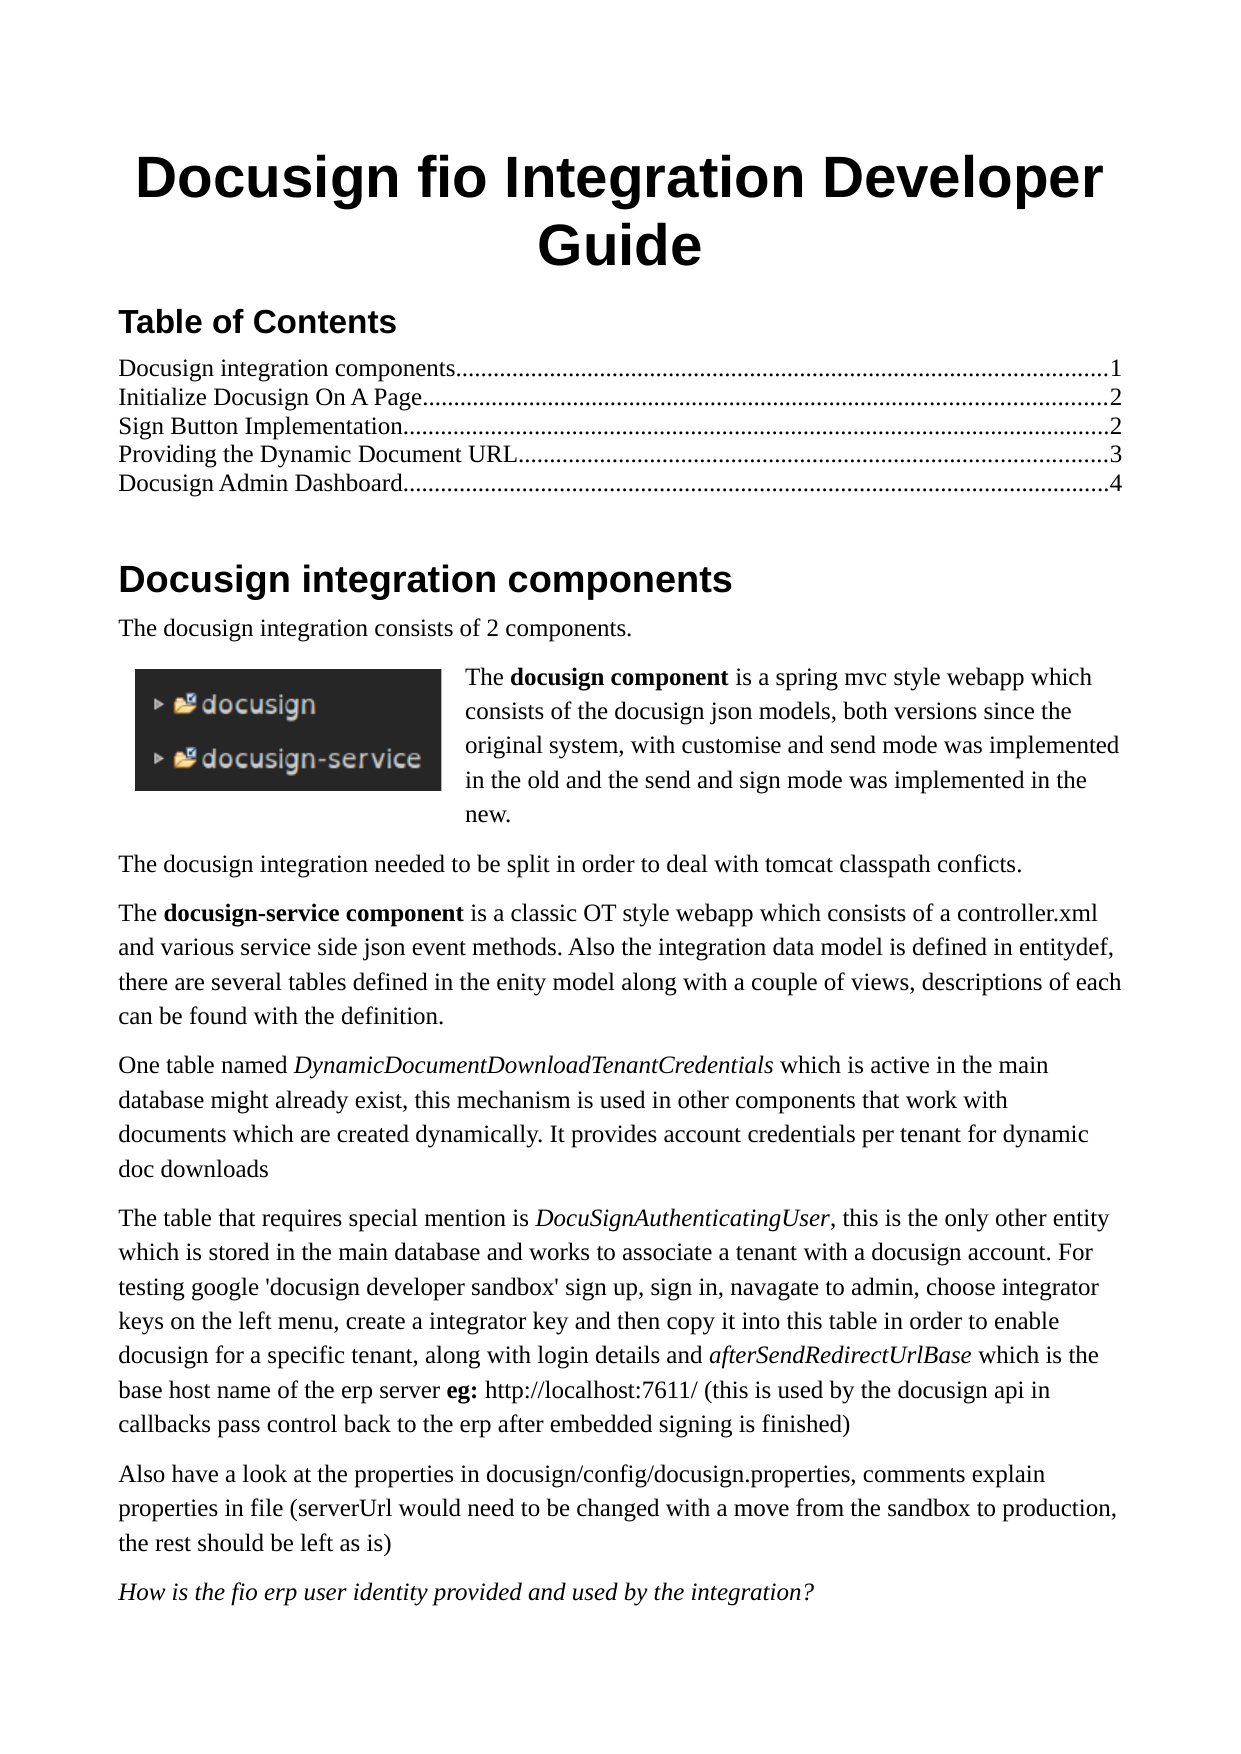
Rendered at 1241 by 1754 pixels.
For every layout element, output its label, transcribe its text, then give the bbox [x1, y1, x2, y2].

text Initialize Docusign On A Page 2 [118, 382, 1122, 411]
text Providing the Dynamic Document URL 3 [118, 439, 1122, 468]
text Docusign Admin Dashboard 4 [118, 468, 1122, 497]
text Also have a look at the properties in docusign/config/docusign.properties, comments explain properties in file (serverUrl would need to be changed with a move from the sandbox to production, the rest should be left as is) [118, 1459, 1122, 1556]
text The docusign integration needed to be split in order to deal with tomcat classpath conficts. [118, 849, 1122, 877]
text The docusign component is a spring mvc style webapp which consists of the docusign json models, both versions since the original system, with customise and send mode was implemented in the old and the send and sign mode was implemented in the new. [118, 662, 1122, 828]
picture [135, 669, 442, 791]
text Docusign integration components 1 [118, 353, 1122, 382]
subtitle Table of Contents [118, 302, 1122, 341]
text Sign Button Implementation 2 [118, 411, 1122, 439]
text The docusign-service component is a classic OT style webapp which consists of a controller.xml and various service side json event methods. Also the integration data model is defined in entitydef, there are several tables defined in the enity model along with a couple of views, descriptions of each can be found with the definition. [118, 898, 1122, 1030]
subtitle Docusign integration components [118, 556, 1122, 600]
text The docusign integration consists of 2 components. [118, 613, 1122, 641]
text One table named DynamicDocumentDownloadTenantCredentials which is active in the main database might already exist, this mechanism is used in other components that work with documents which are created dynamically. It provides account credentials per tenant for dynamic doc downloads [118, 1050, 1122, 1182]
text The table that requires special mention is DocuSignAuthenticatingUser, this is the only other entity which is stored in the main database and works to associate a tenant with a docusign account. For testing google 'docusign developer sandbox' sign up, sign in, navagate to admin, choose integrator keys on the left menu, create a integrator key and then copy it into this table in order to enable docusign for a specific tenant, along with login details and afterSendRedirectUrlBase which is the base host name of the erp server eg: http://localhost:7611/ (this is used by the docusign api in callbacks pass control back to the erp after embedded signing is finished) [118, 1203, 1122, 1438]
text How is the fio erp user identity provided and used by the integration? [118, 1577, 1122, 1605]
title Docusign fio Integration Developer Guide [118, 143, 1122, 277]
